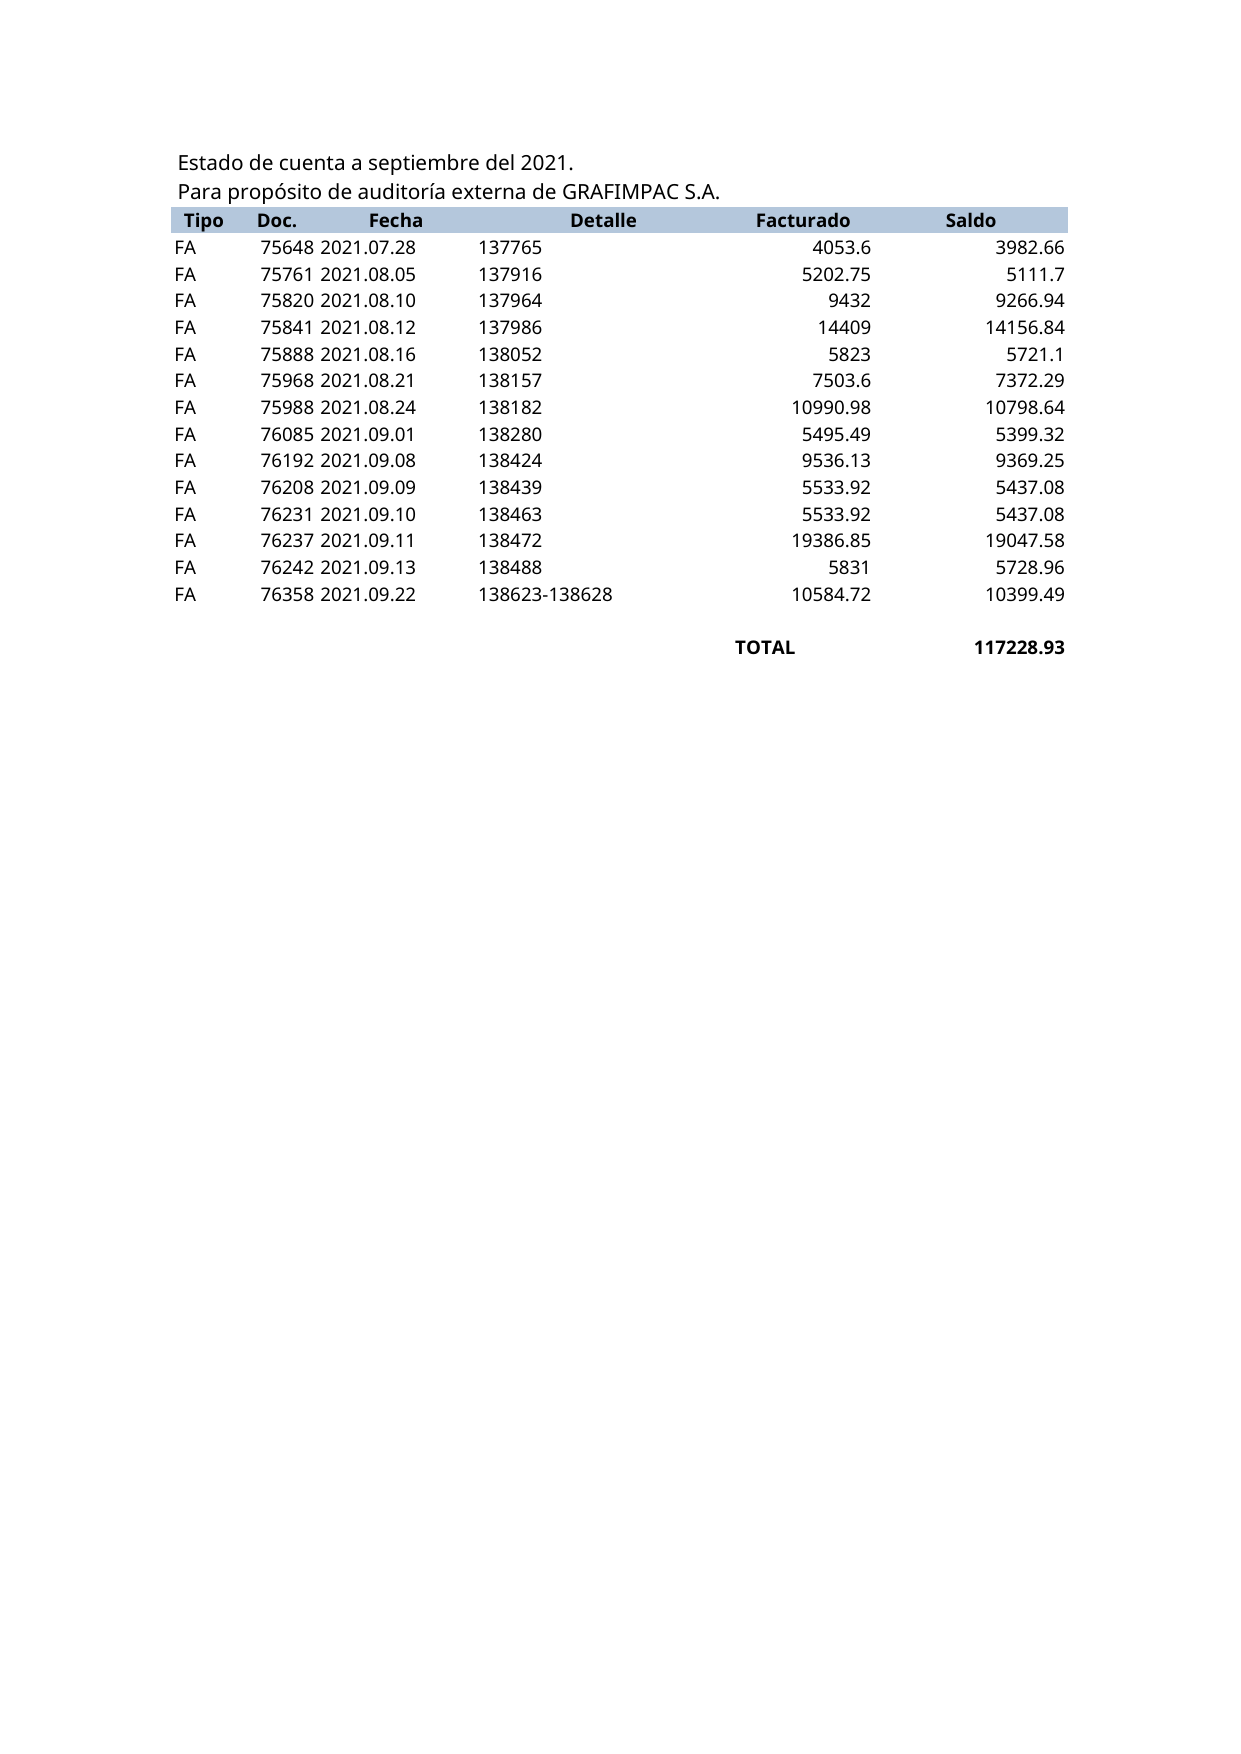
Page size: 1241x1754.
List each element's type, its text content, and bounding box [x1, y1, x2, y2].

table_cell [317, 660, 475, 687]
table_cell 5831 [732, 553, 874, 580]
table_cell 9432 [732, 287, 874, 313]
table_cell 2021.09.08 [317, 447, 475, 473]
table_cell 76192 [237, 447, 317, 473]
table_cell [732, 660, 874, 687]
table_cell 2021.08.12 [317, 313, 475, 340]
table_cell 138280 [475, 420, 732, 447]
table_cell FA [171, 287, 237, 313]
table_cell 75841 [237, 313, 317, 340]
table_cell [171, 633, 237, 660]
table_cell FA [171, 420, 237, 447]
table_cell 76085 [237, 420, 317, 447]
table_cell 138472 [475, 527, 732, 553]
table_cell 2021.08.05 [317, 260, 475, 287]
table_cell [475, 607, 732, 633]
table_cell 76208 [237, 473, 317, 500]
table_cell [317, 607, 475, 633]
table_cell 7503.6 [732, 367, 874, 393]
table_cell 9536.13 [732, 447, 874, 473]
table_cell FA [171, 553, 237, 580]
table_cell [171, 607, 237, 633]
table_cell 138052 [475, 340, 732, 367]
table_cell 2021.08.16 [317, 340, 475, 367]
table_cell FA [171, 393, 237, 420]
table_cell FA [171, 447, 237, 473]
table_cell FA [171, 473, 237, 500]
table_cell 2021.08.24 [317, 393, 475, 420]
table_header Tipo [171, 207, 237, 233]
table_cell 10584.72 [732, 580, 874, 607]
table_cell 76358 [237, 580, 317, 607]
table_cell 138157 [475, 367, 732, 393]
table_cell 76231 [237, 500, 317, 527]
table_cell 117228.93 [874, 633, 1068, 660]
table_cell FA [171, 367, 237, 393]
table_cell [317, 633, 475, 660]
table_header Doc. [237, 207, 317, 233]
table_cell 137964 [475, 287, 732, 313]
table_cell FA [171, 527, 237, 553]
table_cell 10990.98 [732, 393, 874, 420]
table_cell FA [171, 580, 237, 607]
table_cell [237, 633, 317, 660]
table_cell 9266.94 [874, 287, 1068, 313]
table_cell 19386.85 [732, 527, 874, 553]
table_cell 138623-138628 [475, 580, 732, 607]
table_cell 5823 [732, 340, 874, 367]
table_cell [874, 660, 1068, 687]
table_cell 2021.09.10 [317, 500, 475, 527]
table_cell 2021.08.21 [317, 367, 475, 393]
table_cell FA [171, 260, 237, 287]
table_cell 75888 [237, 340, 317, 367]
table_cell 75988 [237, 393, 317, 420]
table_cell 76242 [237, 553, 317, 580]
table_cell [171, 660, 237, 687]
table_cell FA [171, 500, 237, 527]
table_cell 5728.96 [874, 553, 1068, 580]
table_cell 5533.92 [732, 473, 874, 500]
table_cell FA [171, 313, 237, 340]
table_cell 137986 [475, 313, 732, 340]
table_cell [237, 660, 317, 687]
table_header Fecha [317, 207, 475, 233]
table_cell 5399.32 [874, 420, 1068, 447]
table_cell 5202.75 [732, 260, 874, 287]
table_cell 138488 [475, 553, 732, 580]
table_cell [475, 633, 732, 660]
table_cell 2021.09.09 [317, 473, 475, 500]
table_cell 137765 [475, 233, 732, 260]
table_cell 138182 [475, 393, 732, 420]
table_cell 75761 [237, 260, 317, 287]
table_cell 138439 [475, 473, 732, 500]
table_cell 75648 [237, 233, 317, 260]
table_cell 3982.66 [874, 233, 1068, 260]
table_cell 9369.25 [874, 447, 1068, 473]
table_cell 138424 [475, 447, 732, 473]
table_cell FA [171, 340, 237, 367]
table_cell 5533.92 [732, 500, 874, 527]
table_cell TOTAL [732, 633, 874, 660]
table_cell 2021.09.01 [317, 420, 475, 447]
table_cell 2021.08.10 [317, 287, 475, 313]
table_cell 2021.09.11 [317, 527, 475, 553]
table_cell 7372.29 [874, 367, 1068, 393]
table_cell FA [171, 233, 237, 260]
table_header Saldo [874, 207, 1068, 233]
table_cell 5437.08 [874, 473, 1068, 500]
table_cell 2021.09.22 [317, 580, 475, 607]
table_cell 138463 [475, 500, 732, 527]
table_cell 14156.84 [874, 313, 1068, 340]
table_cell 4053.6 [732, 233, 874, 260]
table_cell [237, 607, 317, 633]
table_cell 5437.08 [874, 500, 1068, 527]
table_cell 10798.64 [874, 393, 1068, 420]
table_header Facturado [732, 207, 874, 233]
table_cell 75820 [237, 287, 317, 313]
table_cell 5495.49 [732, 420, 874, 447]
table_cell 5721.1 [874, 340, 1068, 367]
text Estado de cuenta a septiembre del 2021. [177, 148, 1063, 176]
table_cell 76237 [237, 527, 317, 553]
table_cell 75968 [237, 367, 317, 393]
table_header Detalle [475, 207, 732, 233]
table_cell 14409 [732, 313, 874, 340]
text Para propósito de auditoría externa de GRAFIMPAC S.A. [177, 177, 1063, 206]
table_cell 2021.09.13 [317, 553, 475, 580]
table_cell 19047.58 [874, 527, 1068, 553]
table_cell 5111.7 [874, 260, 1068, 287]
table_cell [732, 607, 874, 633]
table_cell [874, 607, 1068, 633]
table_cell 137916 [475, 260, 732, 287]
table_cell [475, 660, 732, 687]
table_cell 2021.07.28 [317, 233, 475, 260]
table_cell 10399.49 [874, 580, 1068, 607]
